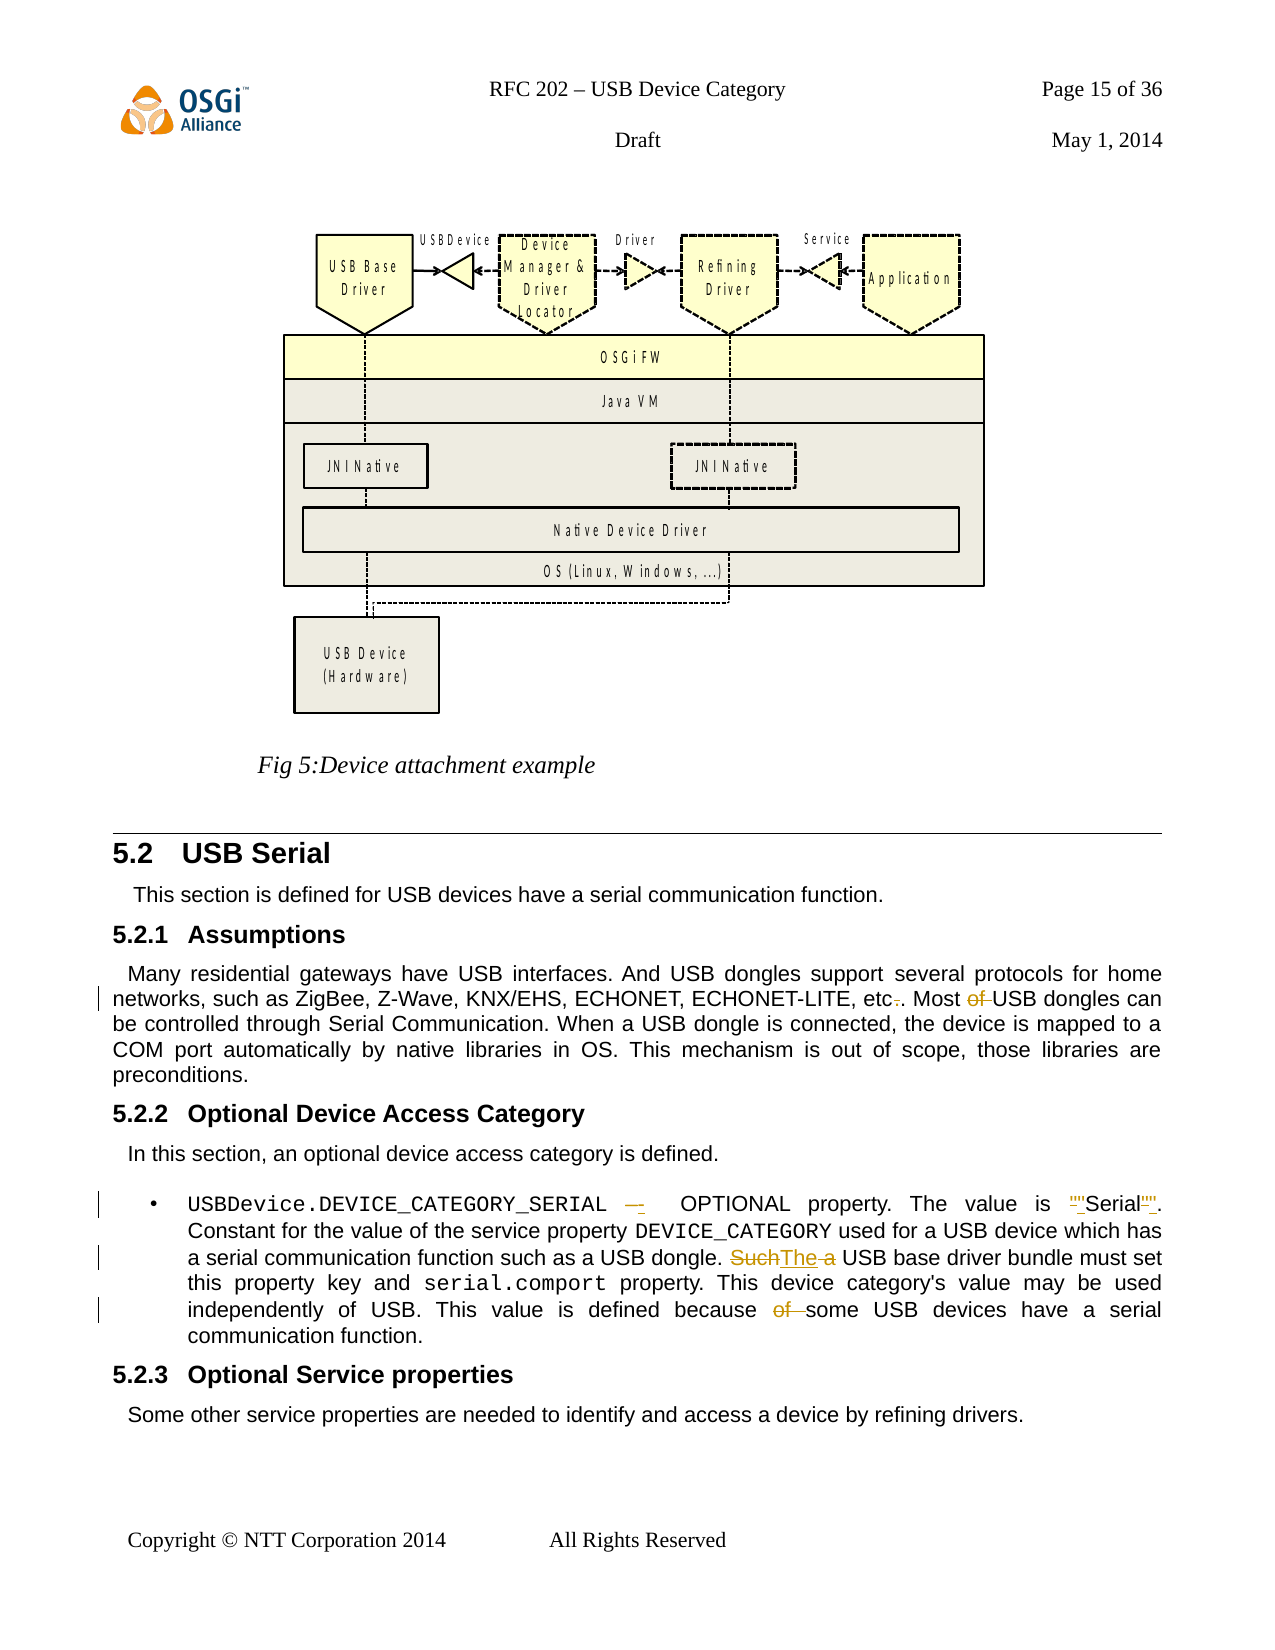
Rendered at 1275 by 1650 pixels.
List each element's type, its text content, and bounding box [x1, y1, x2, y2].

subtitle Optional Service properties [112, 1360, 1162, 1389]
subtitle USB Serial [112, 834, 1162, 869]
text This section is defined for USB devices have a serial communication function. [112, 882, 1162, 907]
list USBDevice.DEVICE_CATEGORY_SERIAL - OPTIONAL property. The value is "Serial". Constant for the value of the service property DEVICE_CATEGORY used for a USB device which has a serial communication function such as a USB dongle. The USB base driver bundle must set this property key and serial.comport property. This device category's value may be used independently of USB. This value is defined because some USB devices have a serial communication function. [150, 1191, 1162, 1348]
picture [113, 78, 257, 142]
text Fig 5:Device attachment example [243, 187, 1032, 778]
text Some other service properties are needed to identify and access a device by refining drivers. [112, 1402, 1162, 1427]
text In this section, an optional device access category is defined. [112, 1141, 1162, 1166]
subtitle Optional Device Access Category [112, 1099, 1162, 1128]
subtitle Assumptions [112, 920, 1162, 948]
text Many residential gateways have USB interfaces. And USB dongles support several protocols for home networks, such as ZigBee, Z-Wave, KNX/EHS, ECHONET, ECHONET-LITE, etc. Most USB dongles can be controlled through Serial Communication. When a USB dongle is connected, the device is mapped to a COM port automatically by native libraries in OS. This mechanism is out of scope, those libraries are preconditions. [112, 961, 1162, 1087]
